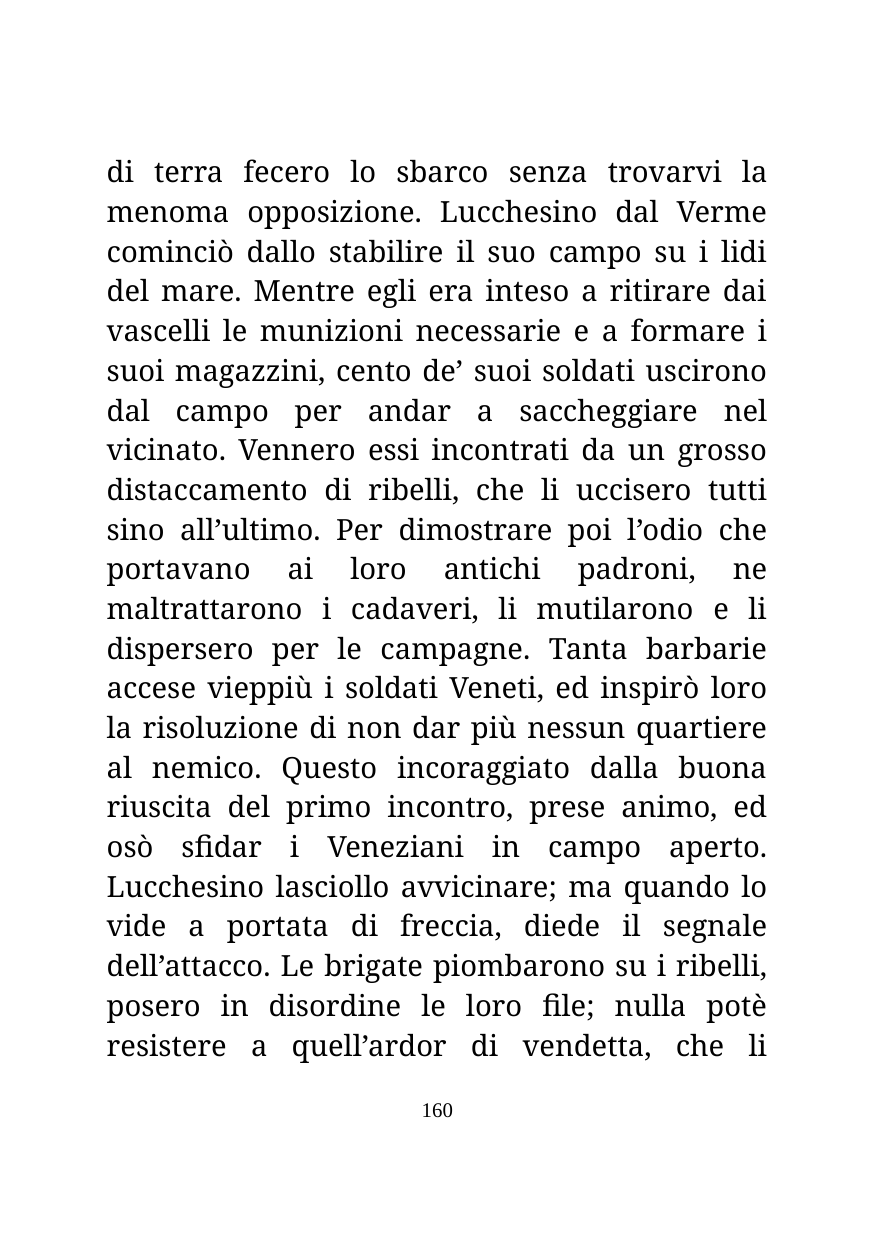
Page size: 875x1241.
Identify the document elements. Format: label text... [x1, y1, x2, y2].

text di terra fecero lo sbarco senza trovarvi la menoma opposizione. Lucchesino dal Verme cominciò dallo stabilire il suo campo su i lidi del mare. Mentre egli era inteso a ritirare dai vascelli le munizioni necessarie e a formare i suoi magazzini, cento de’ suoi soldati uscirono dal campo per andar a saccheggiare nel vicinato. Vennero essi incontrati da un grosso distaccamento di ribelli, che li uccisero tutti sino all’ultimo. Per dimostrare poi l’odio che portavano ai loro antichi padroni, ne maltrattarono i cadaveri, li mutilarono e li dispersero per le campagne. Tanta barbarie accese vieppiù i soldati Veneti, ed inspirò loro la risoluzione di non dar più nessun quartiere al nemico. Questo incoraggiato dalla buona riuscita del primo incontro, prese animo, ed osò sfidar i Veneziani in campo aperto. Lucchesino lasciollo avvicinare; ma quando lo vide a portata di freccia, diede il segnale dell’attacco. Le brigate piombarono su i ribelli, posero in disordine le loro file; nulla potè resistere a quell’ardor di vendetta, che li [106, 152, 768, 1064]
